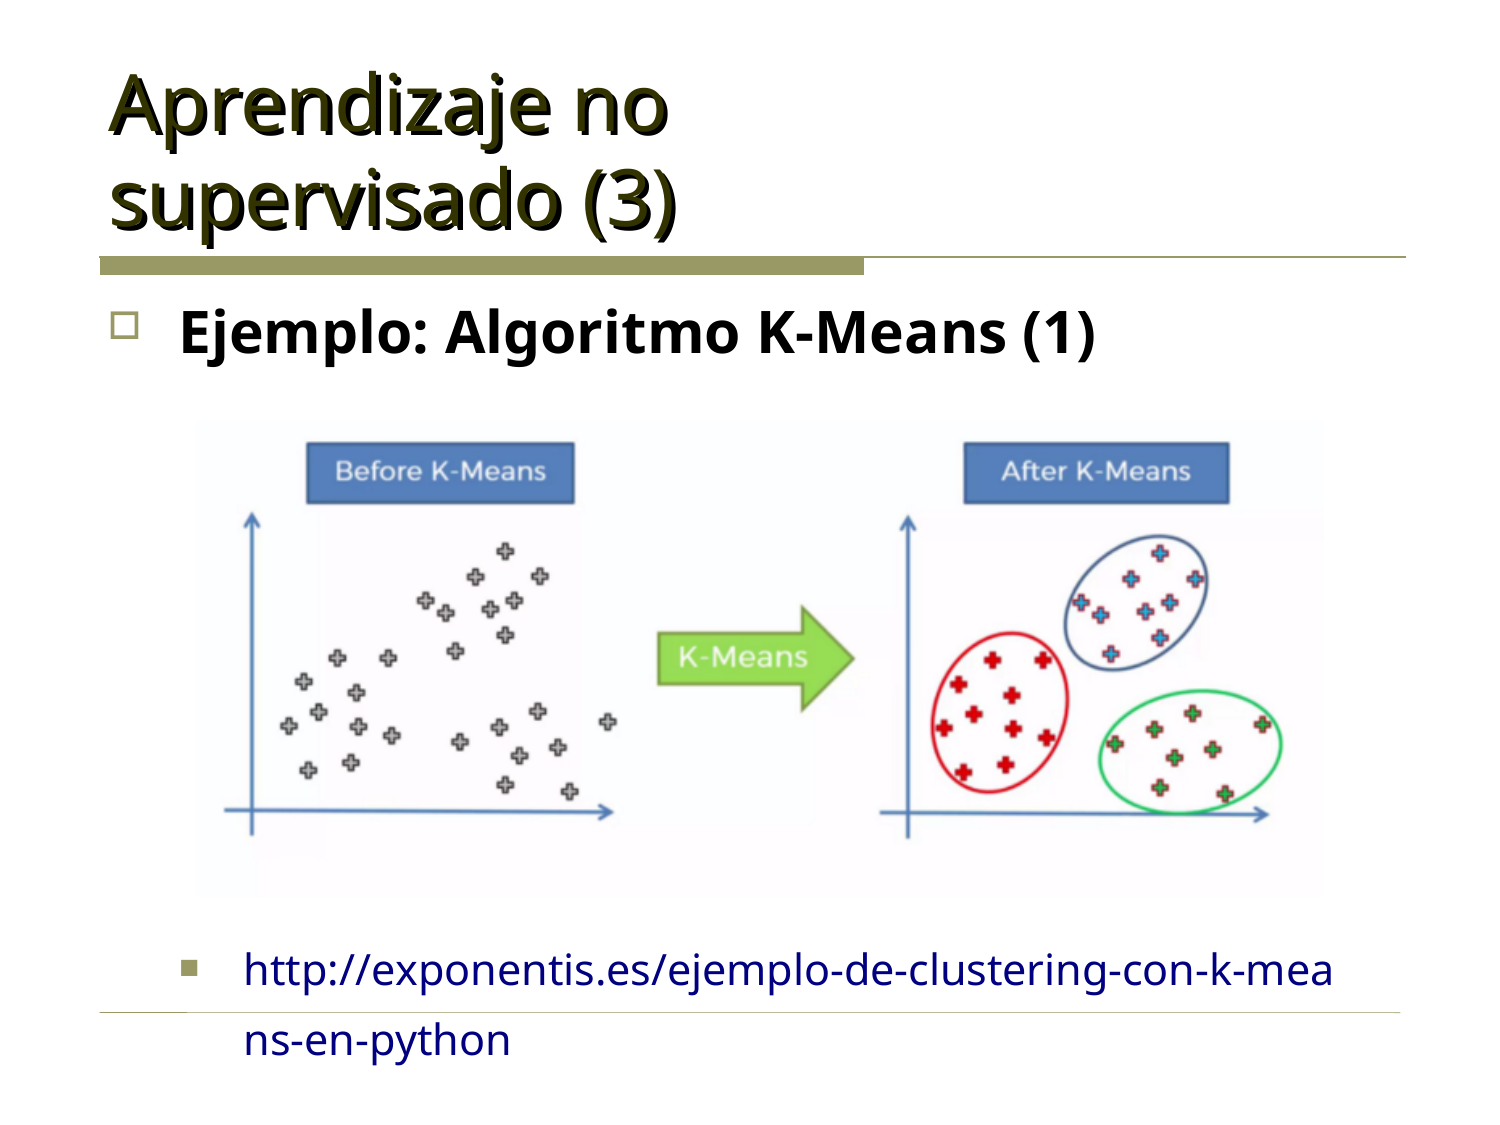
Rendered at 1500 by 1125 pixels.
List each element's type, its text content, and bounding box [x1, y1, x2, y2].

picture [195, 419, 1324, 897]
title Aprendizaje no supervisado (3) [94, 50, 1407, 250]
list Ejemplo: Algoritmo K-Means (1) http://exponentis.es/ejemplo-de-clustering-con-k-means-en-python [92, 287, 1353, 1013]
